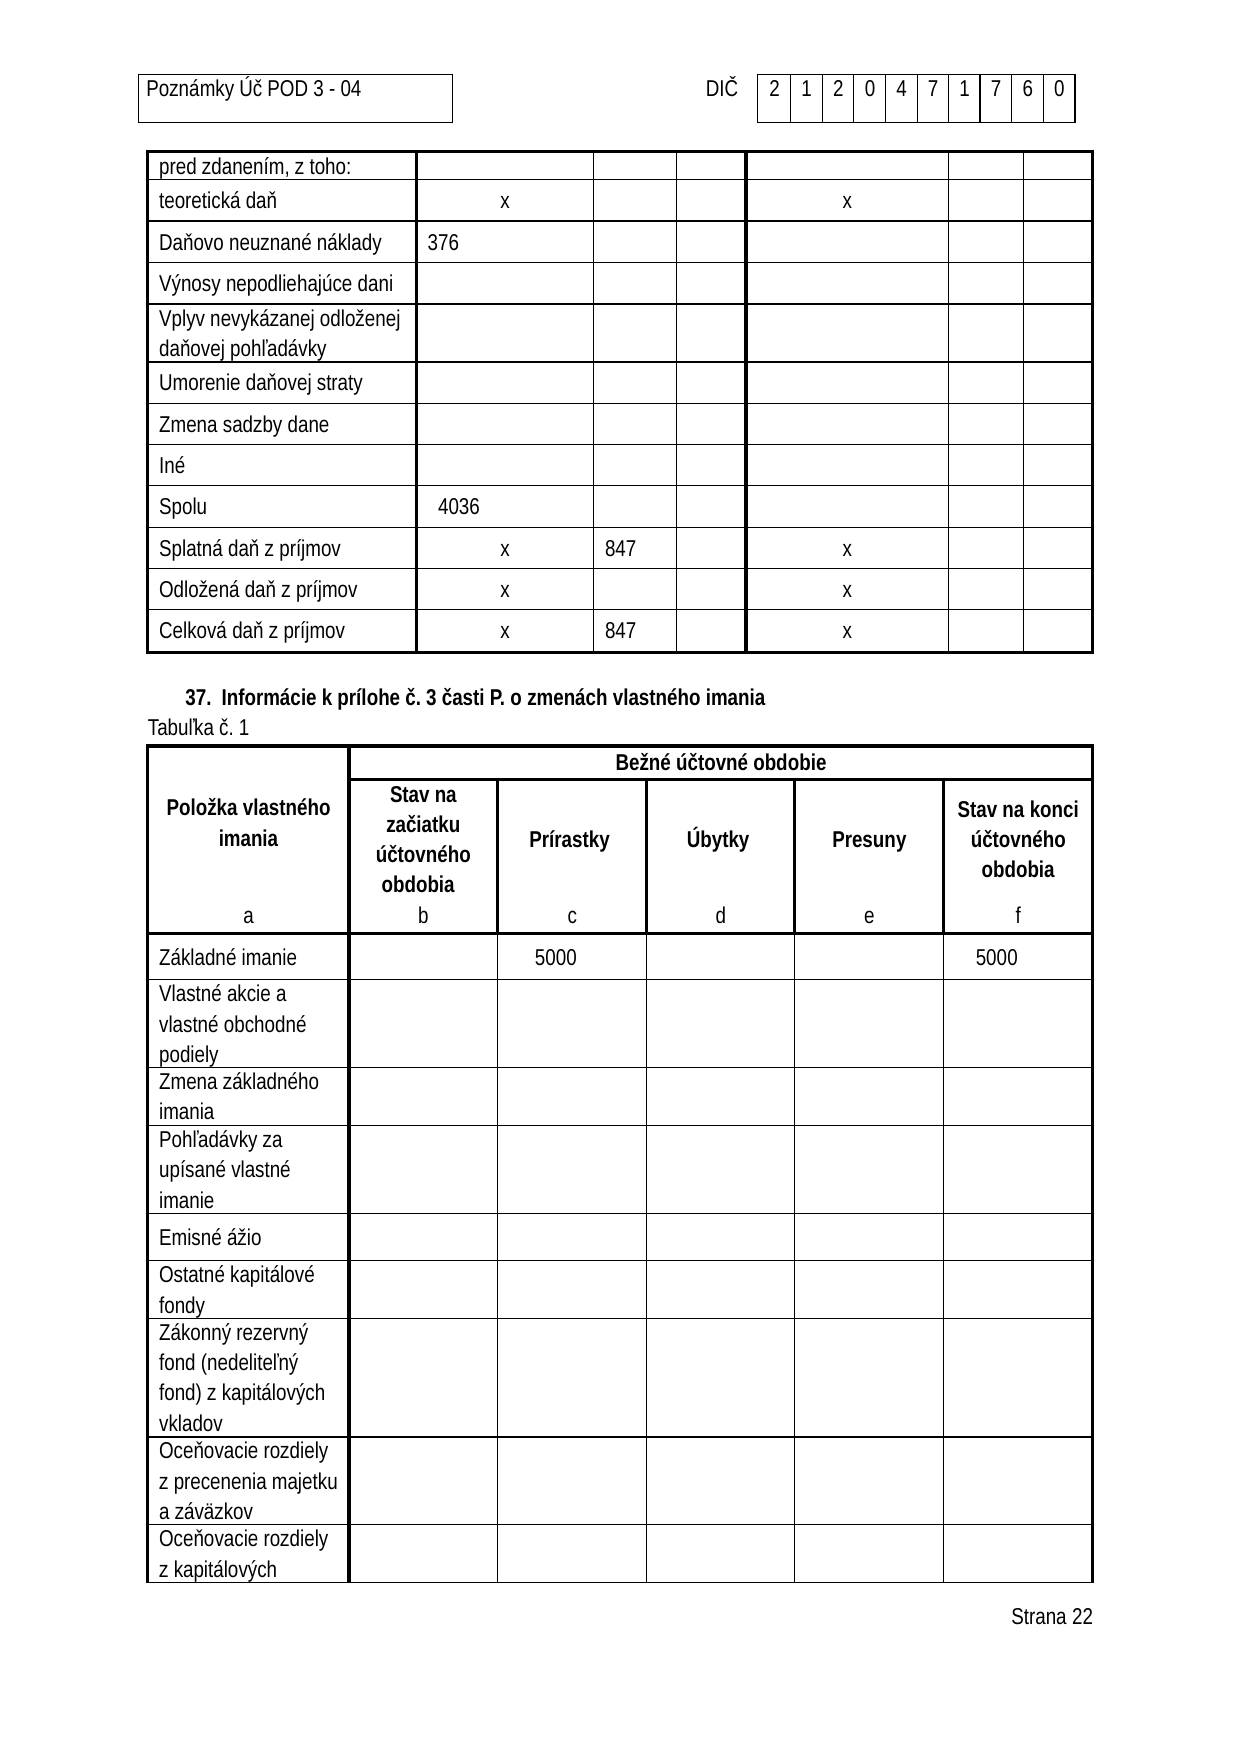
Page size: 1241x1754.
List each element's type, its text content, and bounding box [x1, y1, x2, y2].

table_cell [498, 1319, 646, 1436]
table_cell [748, 153, 948, 179]
table_cell [647, 1525, 794, 1582]
table_cell b [351, 898, 496, 932]
table_cell [795, 1438, 943, 1524]
table_cell Úbytky [648, 781, 793, 898]
table_cell [944, 1525, 1091, 1582]
table_cell [677, 486, 744, 527]
table_cell [351, 1261, 497, 1318]
table_cell [944, 1319, 1091, 1436]
table_cell [498, 1261, 646, 1318]
table_cell [351, 1525, 497, 1582]
table_cell [498, 1525, 646, 1582]
table_cell Zákonný rezervný fond (nedeliteľný fond) z kapitálových vkladov [149, 1319, 347, 1436]
table_cell [944, 1126, 1091, 1213]
table_cell [949, 153, 1023, 179]
table_cell [677, 445, 744, 485]
table_cell [944, 1438, 1091, 1524]
table_cell Splatná daň z príjmov [149, 528, 415, 568]
table_cell [748, 486, 948, 527]
table_cell [949, 305, 1023, 361]
table_cell [647, 1126, 794, 1213]
table_cell 5000 [498, 935, 646, 979]
table_cell [647, 1319, 794, 1436]
table_cell [748, 445, 948, 485]
table_cell Umorenie daňovej straty [149, 363, 415, 402]
table_cell [498, 1214, 646, 1260]
table_cell [748, 222, 948, 262]
table_cell Ostatné kapitálové fondy [149, 1261, 347, 1318]
table_cell [418, 363, 593, 402]
table_cell Pohľadávky za upísané vlastné imanie [149, 1126, 347, 1213]
table_cell [498, 1068, 646, 1125]
table_cell [1024, 610, 1091, 651]
table_cell [1024, 305, 1091, 361]
table_cell [594, 486, 676, 527]
table_cell a [149, 898, 347, 932]
table_cell [677, 222, 744, 262]
table_cell x [748, 610, 948, 651]
table_cell Zmena sadzby dane [149, 404, 415, 444]
table_cell [748, 263, 948, 303]
table_cell Iné [149, 445, 415, 485]
table_cell [594, 445, 676, 485]
table_cell x [748, 528, 948, 568]
table_cell [418, 263, 593, 303]
table_cell Odložená daň z príjmov [149, 569, 415, 609]
table_cell [351, 1438, 497, 1524]
table_cell [944, 1261, 1091, 1318]
table_cell [594, 222, 676, 262]
table_cell [647, 1438, 794, 1524]
table_cell [1024, 486, 1091, 527]
table_cell [594, 153, 676, 179]
table_cell [351, 1126, 497, 1213]
table_cell [748, 305, 948, 361]
table_cell Oceňovacie rozdiely z kapitálových [149, 1525, 347, 1582]
table_cell 376 [418, 222, 593, 262]
table_cell Emisné ážio [149, 1214, 347, 1260]
table_cell [418, 445, 593, 485]
table_cell 847 [594, 610, 676, 651]
table_cell [795, 935, 943, 979]
table_cell [795, 1261, 943, 1318]
table_cell [748, 404, 948, 444]
table_cell 4036 [418, 486, 593, 527]
table_cell [795, 1214, 943, 1260]
table_cell Vplyv nevykázanej odloženej daňovej pohľadávky [149, 305, 415, 361]
table_cell x [418, 569, 593, 609]
table_cell [677, 569, 744, 609]
table_cell [498, 1438, 646, 1524]
table_cell 5000 [944, 935, 1091, 979]
table_cell [1024, 263, 1091, 303]
table_cell [949, 404, 1023, 444]
table_cell [795, 1319, 943, 1436]
table_cell x [418, 528, 593, 568]
table_cell 847 [594, 528, 676, 568]
table_cell Daňovo neuznané náklady [149, 222, 415, 262]
table_cell [418, 404, 593, 444]
table_cell [647, 1068, 794, 1125]
table_cell [647, 1214, 794, 1260]
table_cell Oceňovacie rozdiely z precenenia majetku a záväzkov [149, 1438, 347, 1524]
table_cell [795, 1068, 943, 1125]
table_cell [677, 263, 744, 303]
table_cell [677, 363, 744, 402]
table_cell Celková daň z príjmov [149, 610, 415, 651]
table_cell teoretická daň [149, 180, 415, 220]
table_cell [647, 1261, 794, 1318]
table_cell Základné imanie [149, 935, 347, 979]
table_cell [1024, 404, 1091, 444]
table_cell [418, 153, 593, 179]
table_cell [594, 305, 676, 361]
table_cell x [748, 180, 948, 220]
table_cell x [748, 569, 948, 609]
table_cell [647, 935, 794, 979]
table_cell [594, 569, 676, 609]
table_cell pred zdanením, z toho: [149, 153, 415, 179]
table_cell [944, 1214, 1091, 1260]
table_cell [1024, 363, 1091, 402]
text Tabuľka č. 1 [148, 714, 1093, 741]
table_cell Zmena základného imania [149, 1068, 347, 1125]
table_cell [748, 363, 948, 402]
table_cell [949, 363, 1023, 402]
table_cell [949, 528, 1023, 568]
table_cell [594, 363, 676, 402]
table_cell [647, 980, 794, 1067]
table_cell x [418, 610, 593, 651]
table_cell [949, 263, 1023, 303]
table_cell Spolu [149, 486, 415, 527]
table_cell [1024, 528, 1091, 568]
table_cell Presuny [796, 781, 942, 898]
table_cell [677, 180, 744, 220]
table_cell [351, 1214, 497, 1260]
table_cell [949, 569, 1023, 609]
table_cell e [796, 898, 942, 932]
table_cell [351, 1319, 497, 1436]
table_cell [949, 486, 1023, 527]
table_cell [1024, 445, 1091, 485]
table_cell Vlastné akcie a vlastné obchodné podiely [149, 980, 347, 1067]
title Informácie k prílohe č. 3 časti P. o zmenách vlastného imania [185, 684, 1093, 710]
table_cell f [945, 898, 1091, 932]
table_cell [498, 1126, 646, 1213]
table_cell [677, 610, 744, 651]
table_cell Stav na konci účtovného obdobia [945, 781, 1091, 898]
table_cell [944, 1068, 1091, 1125]
table_cell [351, 980, 497, 1067]
table_cell [795, 1126, 943, 1213]
table_cell [1024, 569, 1091, 609]
table_cell [418, 305, 593, 361]
table_cell [949, 180, 1023, 220]
table_cell [949, 610, 1023, 651]
table_cell [351, 1068, 497, 1125]
table_cell [944, 980, 1091, 1067]
table_cell [677, 404, 744, 444]
table_cell [351, 935, 497, 979]
table_cell [594, 180, 676, 220]
table_cell [1024, 153, 1091, 179]
table_cell [795, 1525, 943, 1582]
table_header Bežné účtovné obdobie [351, 748, 1091, 777]
table_cell [949, 445, 1023, 485]
table_cell [677, 153, 744, 179]
table_cell Prírastky [499, 781, 645, 898]
table_cell Výnosy nepodliehajúce dani [149, 263, 415, 303]
table_cell [949, 222, 1023, 262]
table_cell Stav na začiatku účtovného obdobia [351, 781, 496, 898]
table_cell [594, 404, 676, 444]
table_cell [594, 263, 676, 303]
table_cell c [499, 898, 645, 932]
table_cell [1024, 180, 1091, 220]
table_cell [1024, 222, 1091, 262]
table_cell d [648, 898, 793, 932]
table_cell [795, 980, 943, 1067]
table_cell [498, 980, 646, 1067]
table_cell [677, 528, 744, 568]
table_header Položka vlastného imania [149, 748, 347, 898]
table_cell [677, 305, 744, 361]
table_cell x [418, 180, 593, 220]
